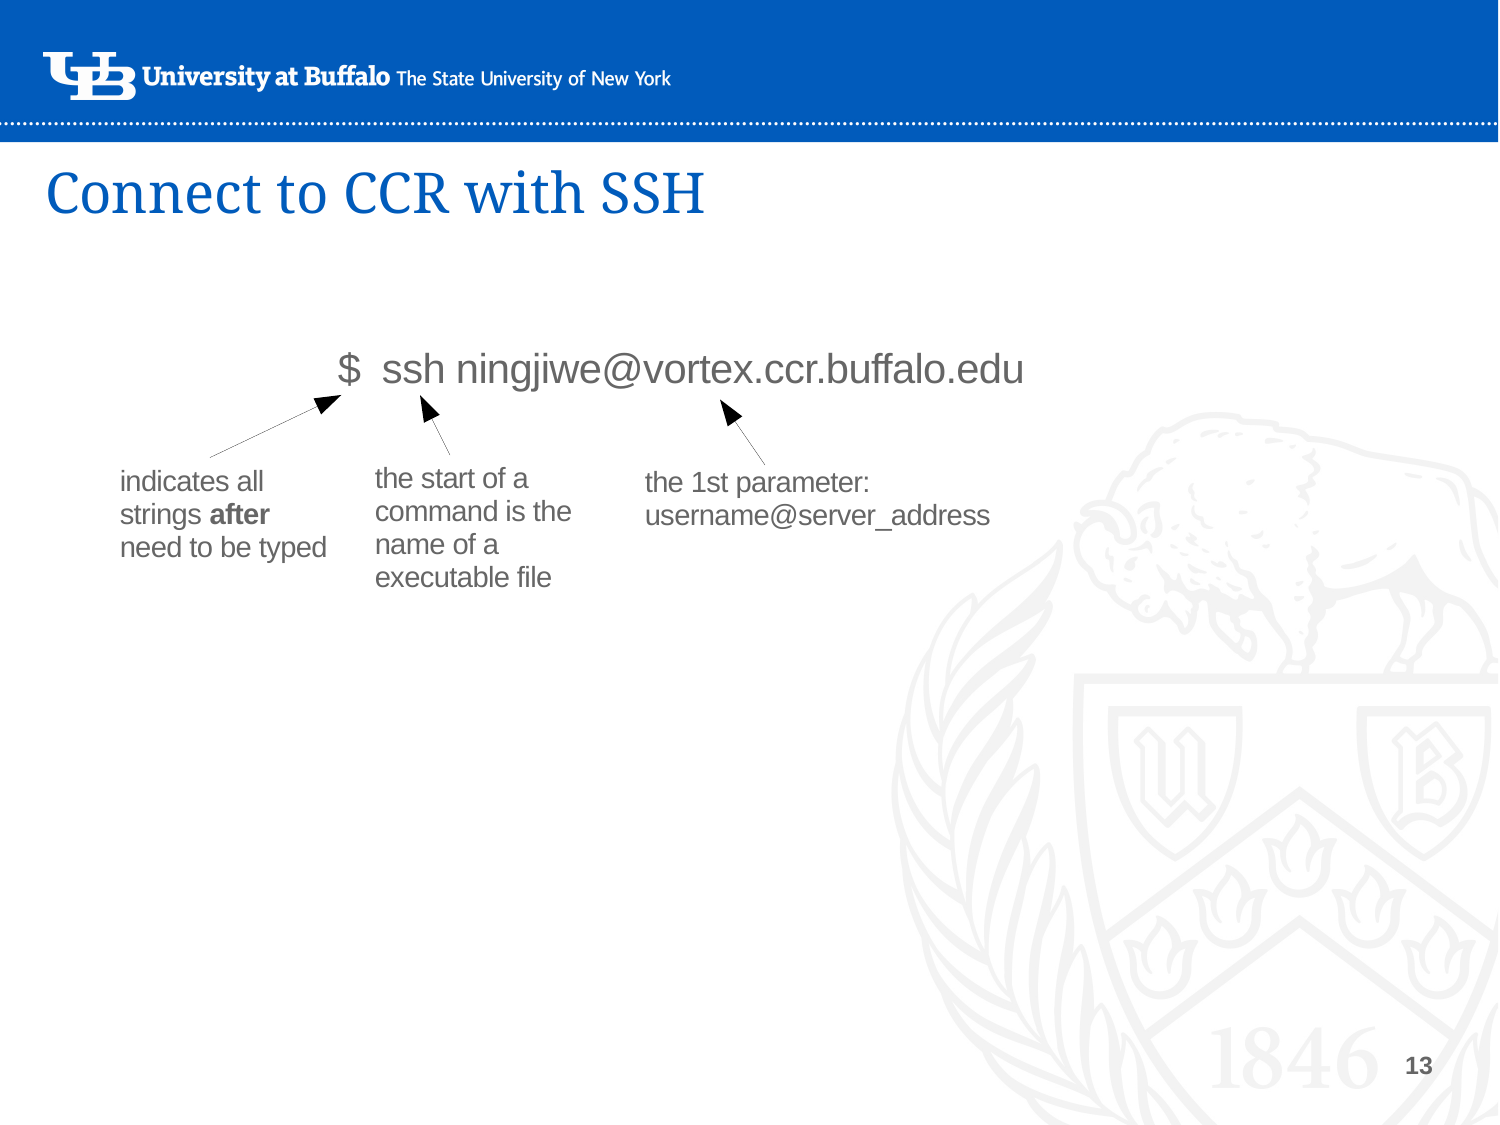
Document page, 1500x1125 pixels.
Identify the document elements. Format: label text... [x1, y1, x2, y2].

title Connect to CCR with SSH [30, 153, 1387, 232]
picture [0, 0, 1499, 1125]
text_box indicates all strings after need to be typed [105, 457, 346, 571]
text_box $ ssh ningjiwe@vortex.ccr.buffalo.edu [323, 338, 1074, 400]
text_box the 1st parameter: username@server_address [630, 459, 1081, 545]
text_box the start of a command is the name of a executable file [360, 455, 601, 601]
